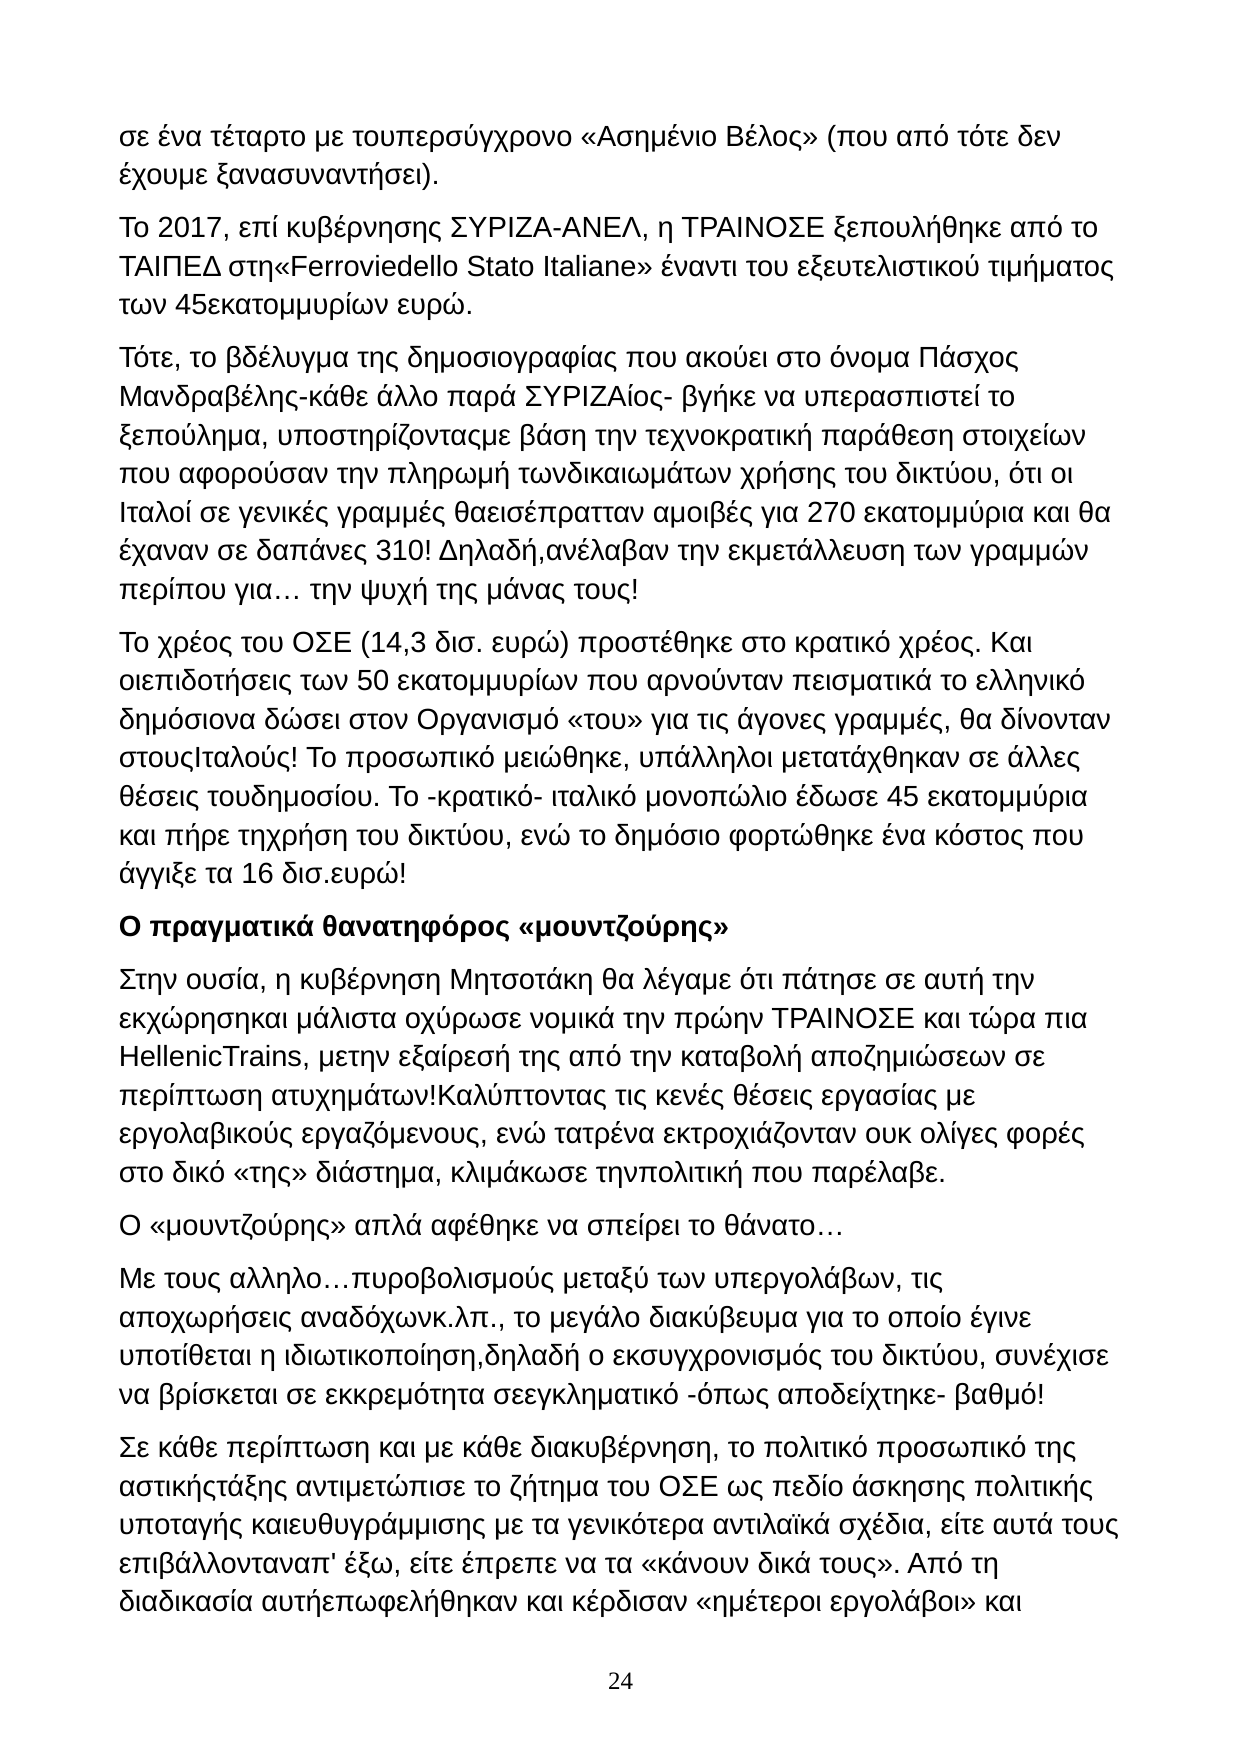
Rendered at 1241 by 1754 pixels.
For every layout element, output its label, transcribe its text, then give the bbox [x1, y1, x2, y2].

text Το χρέος του ΟΣΕ (14,3 δισ. ευρώ) προστέθηκε στο κρατικό χρέος. Και οιεπιδοτήσεις των 50 εκατομμυρίων που αρνούνταν πεισματικά το ελληνικό δημόσιονα δώσει στον Οργανισμό «του» για τις άγονες γραμμές, θα δίνονταν στουςΙταλούς! Το προσωπικό μειώθηκε, υπάλληλοι μετατάχθηκαν σε άλλες θέσεις τουδημοσίου. Το -κρατικό- ιταλικό μονοπώλιο έδωσε 45 εκατομμύρια και πήρε τηχρήση του δικτύου, ενώ το δημόσιο φορτώθηκε ένα κόστος που άγγιξε τα 16 δισ.ευρώ! [118, 625, 1122, 889]
text σε ένα τέταρτο με τουπερσύγχρονο «Ασημένιο Βέλος» (που από τότε δεν έχουμε ξανασυναντήσει). [118, 118, 1122, 191]
text Τότε, το βδέλυγμα της δημοσιογραφίας που ακούει στο όνομα Πάσχος Μανδραβέλης-κάθε άλλο παρά ΣΥΡΙΖΑίος- βγήκε να υπερασπιστεί το ξεπούλημα, υποστηρίζονταςμε βάση την τεχνοκρατική παράθεση στοιχείων που αφορούσαν την πληρωμή τωνδικαιωμάτων χρήσης του δικτύου, ότι οι Ιταλοί σε γενικές γραμμές θαεισέπρατταν αμοιβές για 270 εκατομμύρια και θα έχαναν σε δαπάνες 310! Δηλαδή,ανέλαβαν την εκμετάλλευση των γραμμών περίπου για… την ψυχή της μάνας τους! [118, 340, 1122, 605]
text Με τους αλληλο…πυροβολισμούς μεταξύ των υπεργολάβων, τις αποχωρήσεις αναδόχωνκ.λπ., το μεγάλο διακύβευμα για το οποίο έγινε υποτίθεται η ιδιωτικοποίηση,δηλαδή ο εκσυγχρονισμός του δικτύου, συνέχισε να βρίσκεται σε εκκρεμότητα σεεγκληματικό -όπως αποδείχτηκε- βαθμό! [118, 1261, 1122, 1410]
text Το 2017, επί κυβέρνησης ΣΥΡΙΖΑ-ΑΝΕΛ, η ΤΡΑΙΝΟΣΕ ξεπουλήθηκε από το ΤΑΙΠΕΔ στη«Ferroviedello Stato Italiane» έναντι του εξευτελιστικού τιμήματος των 45εκατομμυρίων ευρώ. [118, 210, 1122, 321]
text Ο «μουντζούρης» απλά αφέθηκε να σπείρει το θάνατο… [118, 1208, 1122, 1242]
text Ο πραγματικά θανατηφόρος «μουντζούρης» [118, 909, 1122, 943]
text Στην ουσία, η κυβέρνηση Μητσοτάκη θα λέγαμε ότι πάτησε σε αυτή την εκχώρησηκαι μάλιστα οχύρωσε νομικά την πρώην ΤΡΑΙΝΟΣΕ και τώρα πια HellenicTrains, μετην εξαίρεσή της από την καταβολή αποζημιώσεων σε περίπτωση ατυχημάτων!Καλύπτοντας τις κενές θέσεις εργασίας με εργολαβικούς εργαζόμενους, ενώ τατρένα εκτροχιάζονταν ουκ ολίγες φορές στο δικό «της» διάστημα, κλιμάκωσε τηνπολιτική που παρέλαβε. [118, 962, 1122, 1188]
text Σε κάθε περίπτωση και με κάθε διακυβέρνηση, το πολιτικό προσωπικό της αστικήςτάξης αντιμετώπισε το ζήτημα του ΟΣΕ ως πεδίο άσκησης πολιτικής υποταγής καιευθυγράμμισης με τα γενικότερα αντιλαϊκά σχέδια, είτε αυτά τους επιβάλλονταναπ' έξω, είτε έπρεπε να τα «κάνουν δικά τους». Από τη διαδικασία αυτήεπωφελήθηκαν και κέρδισαν «ημέτεροι εργολάβοι» και [118, 1430, 1122, 1618]
